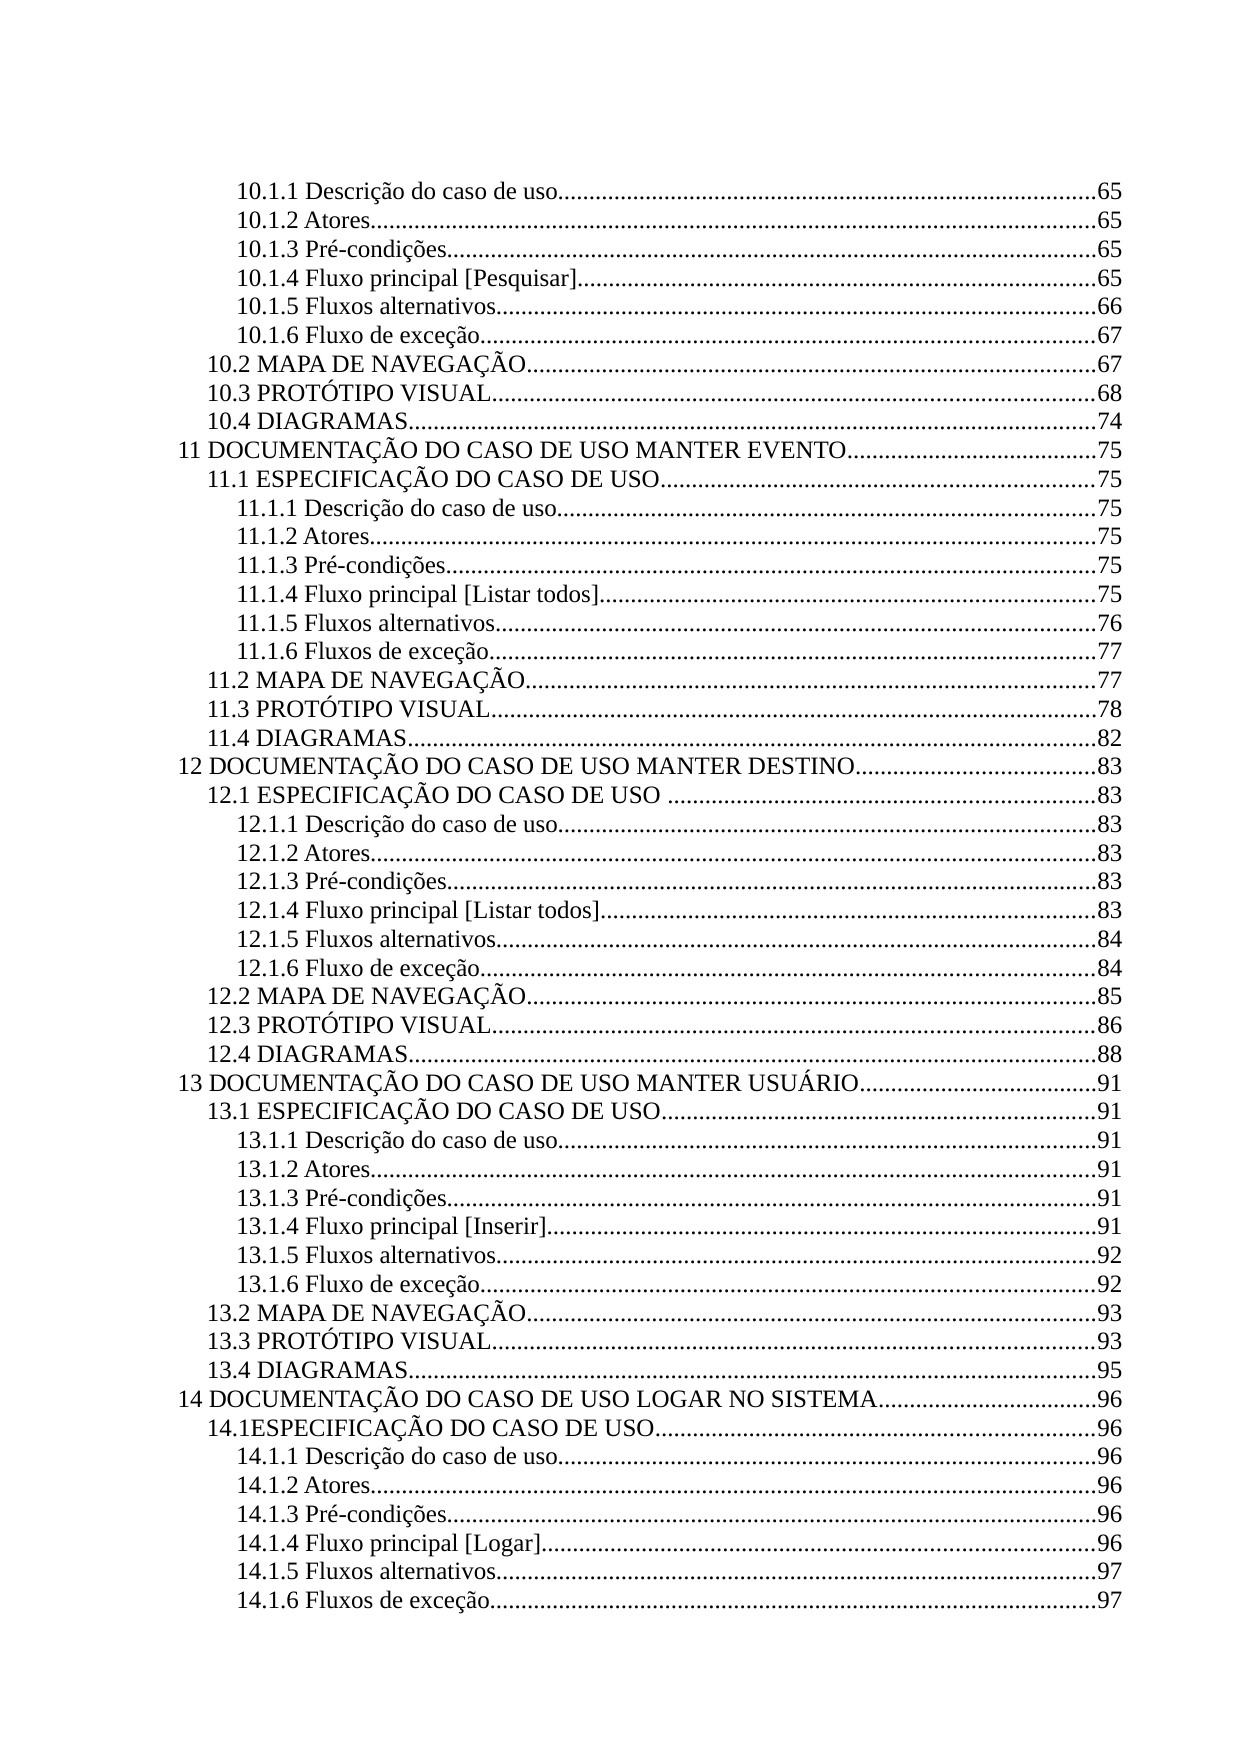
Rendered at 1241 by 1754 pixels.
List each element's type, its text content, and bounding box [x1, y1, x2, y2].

text 14.1Especificação do caso de uso 96 [207, 1413, 1122, 1441]
text 11.1.5 Fluxos alternativos 76 [236, 608, 1122, 636]
text 11.1 Especificação do caso de uso 75 [207, 464, 1122, 493]
text 12 Documentação do caso de uso manter destino 83 [177, 751, 1122, 780]
text 14.1.5 Fluxos alternativos 97 [236, 1556, 1122, 1585]
text 11.1.3 Pré-condições 75 [236, 550, 1122, 579]
text 14.1.1 Descrição do caso de uso 96 [236, 1441, 1122, 1470]
text 10.1.3 Pré-condições 65 [236, 234, 1122, 263]
text 13.1.5 Fluxos alternativos 92 [236, 1240, 1122, 1269]
text 10.3 Protótipo visual 68 [207, 378, 1122, 406]
text 13.1 Especificação do caso de uso 91 [207, 1096, 1122, 1125]
text 12.1.5 Fluxos alternativos 84 [236, 924, 1122, 953]
text 10.2 Mapa de navegação 67 [207, 349, 1122, 378]
text 11.1.4 Fluxo principal [Listar todos] 75 [236, 579, 1122, 608]
text 14.1.3 Pré-condições 96 [236, 1499, 1122, 1528]
text 13.1.1 Descrição do caso de uso 91 [236, 1125, 1122, 1154]
text 10.1.1 Descrição do caso de uso 65 [236, 176, 1122, 205]
text 10.1.5 Fluxos alternativos 66 [236, 291, 1122, 320]
text 13.4 Diagramas 95 [207, 1355, 1122, 1384]
text 10.1.4 Fluxo principal [Pesquisar] 65 [236, 263, 1122, 291]
text 12.3 Protótipo visual 86 [207, 1010, 1122, 1039]
text 13.3 Protótipo visual 93 [207, 1326, 1122, 1355]
text 12.1.4 Fluxo principal [Listar todos] 83 [236, 895, 1122, 924]
text 11.1.1 Descrição do caso de uso 75 [236, 493, 1122, 521]
text 11.1.6 Fluxos de exceção 77 [236, 636, 1122, 665]
text 10.1.6 Fluxo de exceção 67 [236, 320, 1122, 349]
text 12.1.1 Descrição do caso de uso 83 [236, 809, 1122, 838]
text 11.1.2 Atores 75 [236, 521, 1122, 550]
text 11 Documentação do caso de uso Manter evento 75 [177, 435, 1122, 464]
text 11.3 Protótipo visual 78 [207, 694, 1122, 723]
text 12.1.6 Fluxo de exceção 84 [236, 953, 1122, 981]
text 14.1.4 Fluxo principal [Logar] 96 [236, 1528, 1122, 1556]
text 13.1.4 Fluxo principal [Inserir] 91 [236, 1211, 1122, 1240]
text 10.4 Diagramas 74 [207, 406, 1122, 435]
text 12.2 Mapa de navegação 85 [207, 981, 1122, 1010]
text 13.1.3 Pré-condições 91 [236, 1183, 1122, 1211]
text 12.1 Especificação do caso de uso 83 [207, 780, 1122, 809]
text 12.1.3 Pré-condições 83 [236, 866, 1122, 895]
text 12.4 Diagramas 88 [207, 1039, 1122, 1068]
text 12.1.2 Atores 83 [236, 838, 1122, 866]
text 14 Documentação do caso de uso logar no sistema 96 [177, 1384, 1122, 1413]
text 10.1.2 Atores 65 [236, 205, 1122, 234]
text 13 Documentação do caso de uso manter usuário 91 [177, 1068, 1122, 1096]
text 13.1.6 Fluxo de exceção 92 [236, 1269, 1122, 1298]
text 13.1.2 Atores 91 [236, 1154, 1122, 1183]
text 13.2 Mapa de navegação 93 [207, 1298, 1122, 1326]
text 14.1.2 Atores 96 [236, 1470, 1122, 1499]
text 14.1.6 Fluxos de exceção 97 [236, 1585, 1122, 1614]
text 11.2 Mapa de navegação 77 [207, 665, 1122, 694]
text 11.4 Diagramas 82 [207, 723, 1122, 751]
